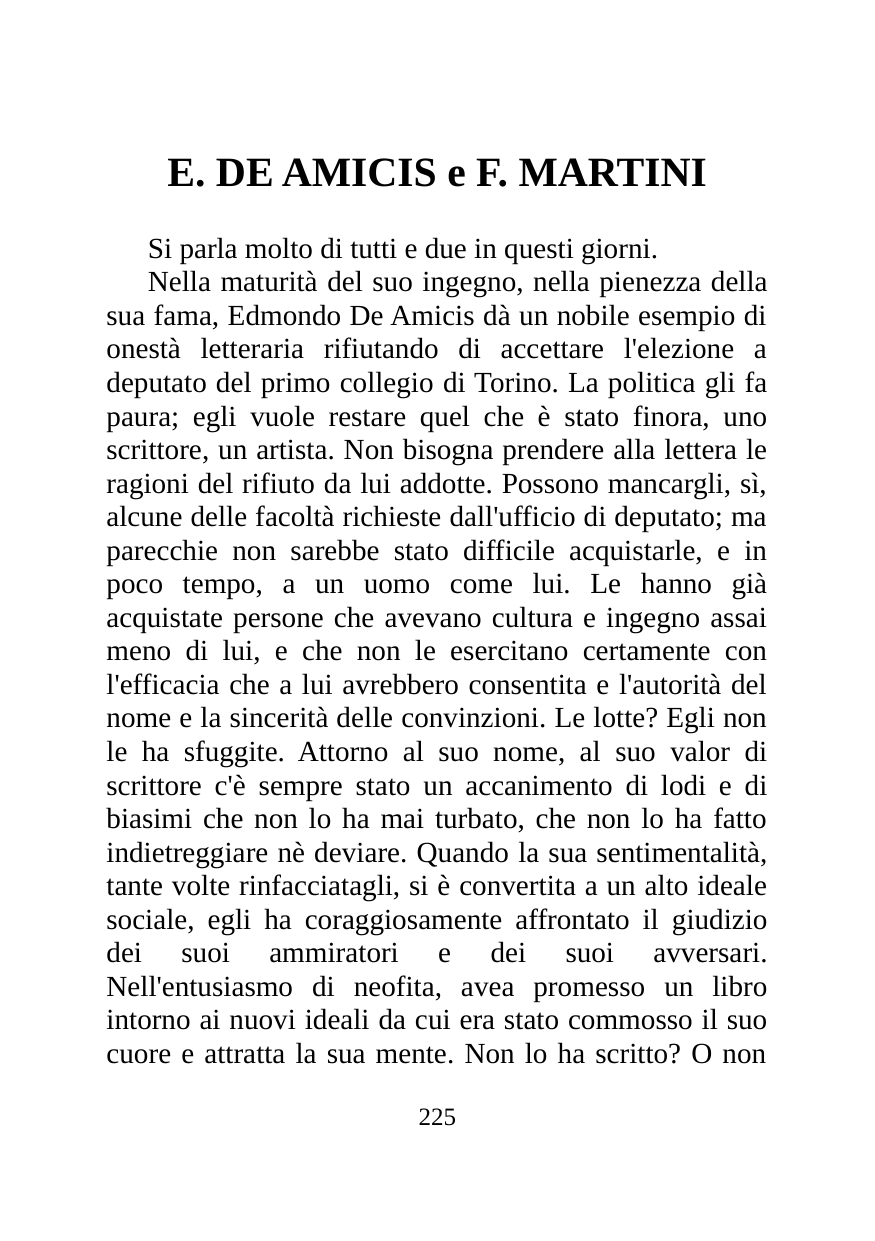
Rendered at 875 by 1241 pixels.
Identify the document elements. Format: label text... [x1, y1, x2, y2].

text Nella maturità del suo ingegno, nella pienezza della sua fama, Edmondo De Amicis dà un nobile esempio di onestà letteraria rifiutando di accettare l'elezione a deputato del primo collegio di Torino. La politica gli fa paura; egli vuole restare quel che è stato finora, uno scrittore, un artista. Non bisogna prendere alla lettera le ragioni del rifiuto da lui addotte. Possono mancargli, sì, alcune delle facoltà richieste dall'ufficio di deputato; ma parecchie non sarebbe stato difficile acquistarle, e in poco tempo, a un uomo come lui. Le hanno già acquistate persone che avevano cultura e ingegno assai meno di lui, e che non le esercitano certamente con l'efficacia che a lui avrebbero consentita e l'autorità del nome e la sincerità delle convinzioni. Le lotte? Egli non le ha sfuggite. Attorno al suo nome, al suo valor di scrittore c'è sempre stato un accanimento di lodi e di biasimi che non lo ha mai turbato, che non lo ha fatto indietreggiare nè deviare. Quando la sua sentimentalità, tante volte rinfacciatagli, si è convertita a un alto ideale sociale, egli ha coraggiosamente affrontato il giudizio dei suoi ammiratori e dei suoi avversari. Nell'entusiasmo di neofita, avea promesso un libro intorno ai nuovi ideali da cui era stato commosso il suo cuore e attratta la sua mente. Non lo ha scritto? O non [106, 264, 768, 1069]
subtitle E. DE AMICIS e F. MARTINI [106, 148, 768, 196]
text Si parla molto di tutti e due in questi giorni. [106, 231, 768, 264]
